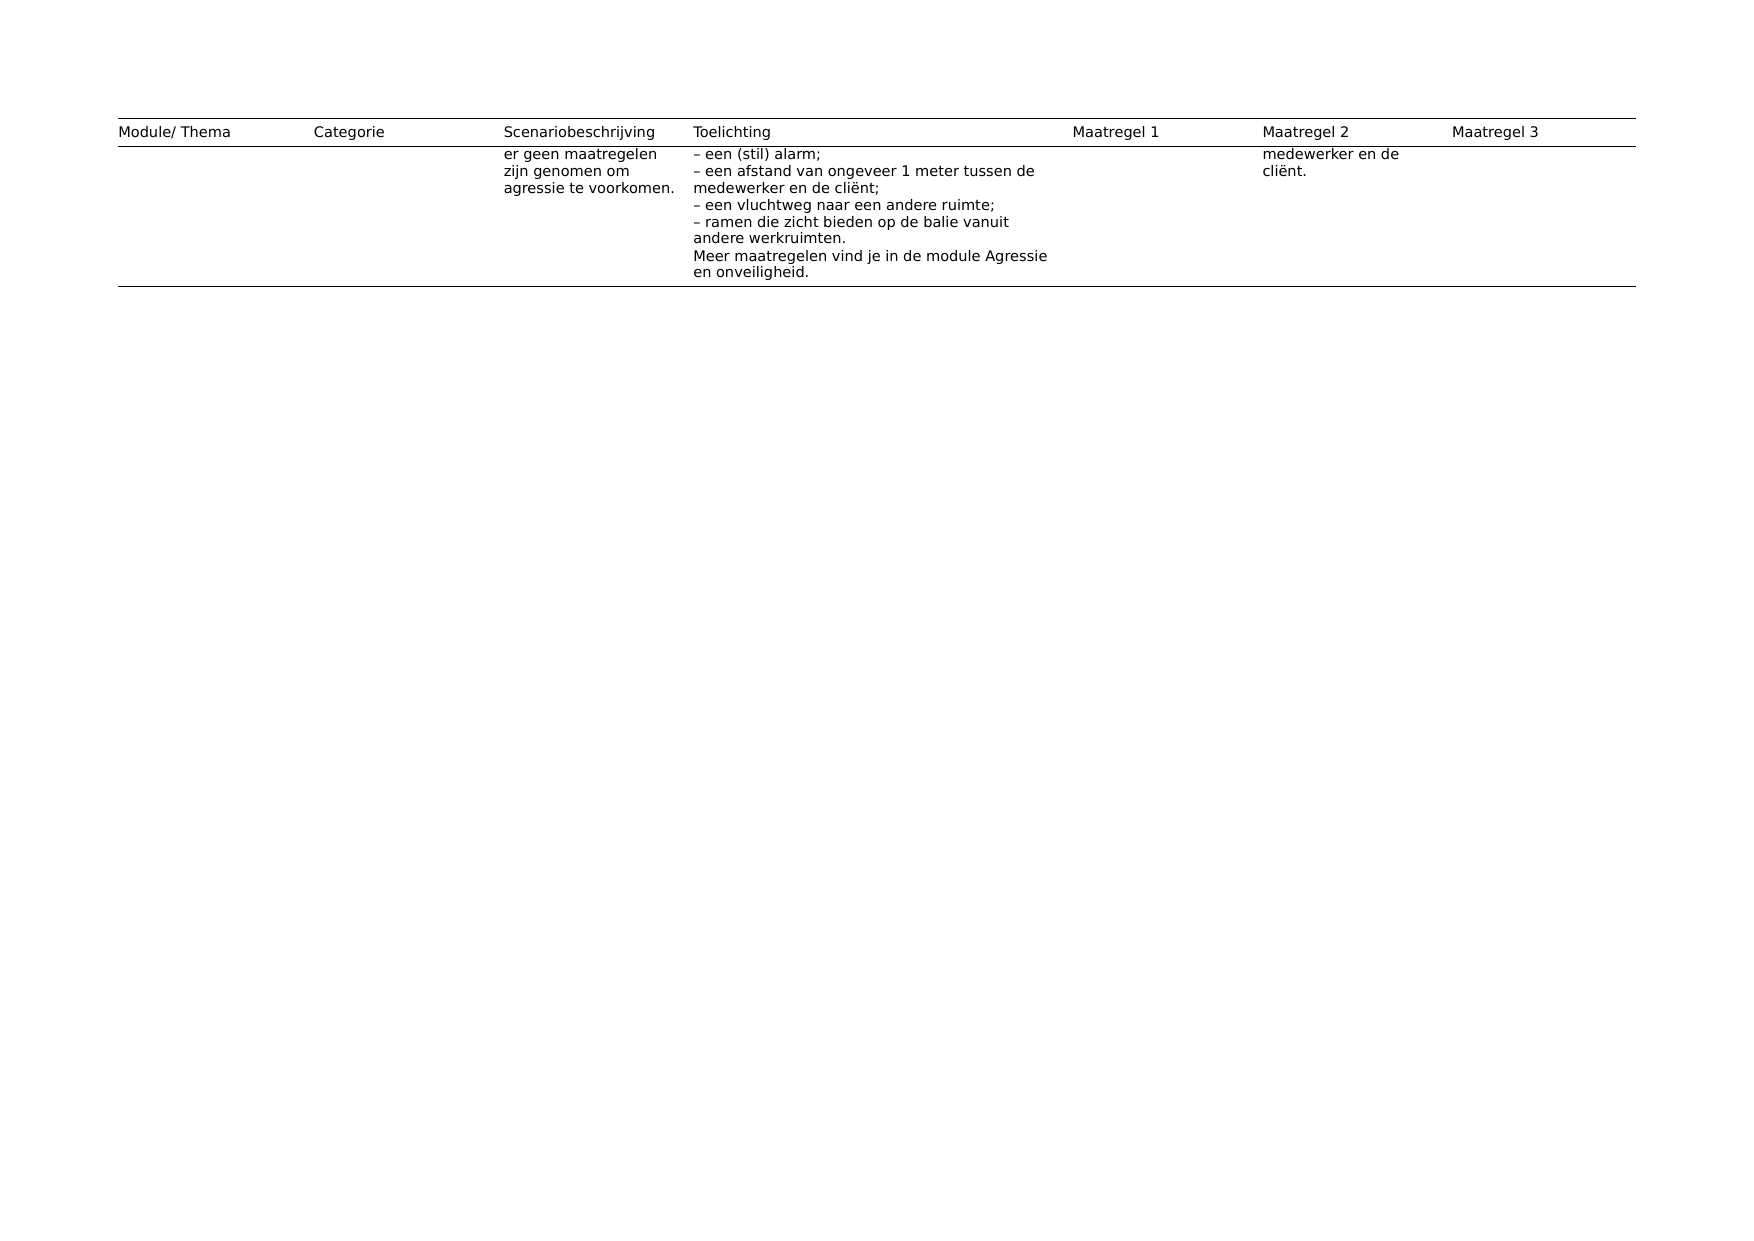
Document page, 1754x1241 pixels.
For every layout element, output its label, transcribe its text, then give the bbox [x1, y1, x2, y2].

table_cell – een (stil) alarm; – een afstand van ongeveer 1 meter tussen de medewerker en de cliënt; – een vluchtweg naar een andere ruimte; – ramen die zicht bieden op de balie vanuit andere werkruimten. Meer maatregelen vind je in de module Agressie en onveiligheid. [687, 147, 1067, 286]
table_header Scenariobeschrijving [498, 119, 687, 146]
table_cell er geen maatregelen zijn genomen om agressie te voorkomen. [498, 147, 687, 286]
table_header Toelichting [687, 119, 1067, 146]
table_cell [1067, 147, 1256, 286]
table_header Maatregel 3 [1446, 119, 1636, 146]
table_header Maatregel 1 [1067, 119, 1256, 146]
table_header Categorie [308, 119, 497, 146]
table_cell [1446, 147, 1636, 286]
table_cell medewerker en de cliënt. [1256, 147, 1446, 286]
table_cell [308, 147, 497, 286]
table_header Module/ Thema [118, 119, 308, 146]
table_cell [118, 147, 308, 286]
table_header Maatregel 2 [1256, 119, 1446, 146]
